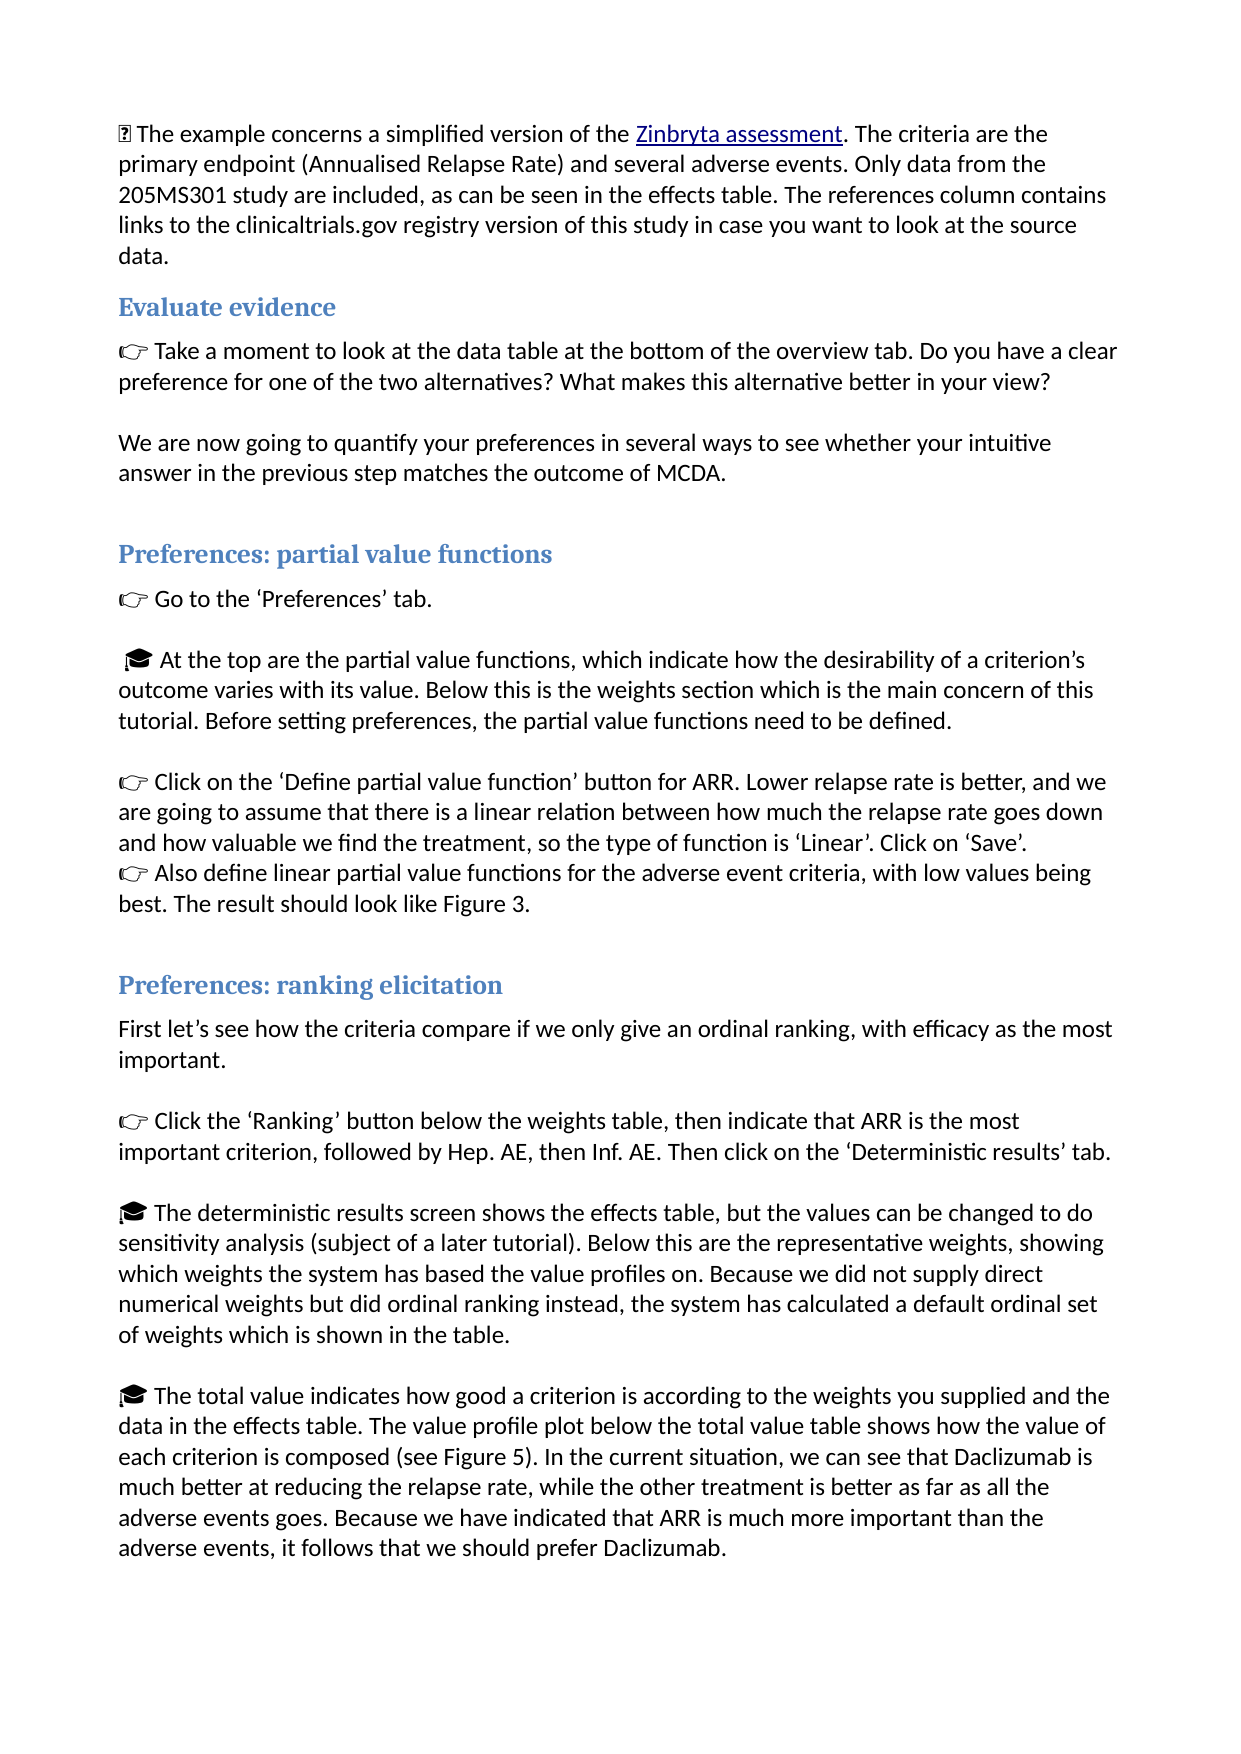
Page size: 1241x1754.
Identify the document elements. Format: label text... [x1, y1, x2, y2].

text 🎓 At the top are the partial value functions, which indicate how the desirability of a criterion’s outcome varies with its value. Below this is the weights section which is the main concern of this tutorial. Before setting preferences, the partial value functions need to be defined. [118, 644, 1122, 735]
subtitle Preferences: partial value functions [118, 539, 1122, 570]
text 👉 Click on the ‘Define partial value function’ button for ARR. Lower relapse rate is better, and we are going to assume that there is a linear relation between how much the relapse rate goes down and how valuable we find the treatment, so the type of function is ‘Linear’. Click on ‘Save’. [118, 766, 1122, 857]
text 👉 Take a moment to look at the data table at the bottom of the overview tab. Do you have a clear preference for one of the two alternatives? What makes this alternative better in your view? [118, 335, 1122, 396]
text 🎓 The deterministic results screen shows the effects table, but the values can be changed to do sensitivity analysis (subject of a later tutorial). Below this are the representative weights, showing which weights the system has based the value profiles on. Because we did not supply direct numerical weights but did ordinal ranking instead, the system has calculated a default ordinal set of weights which is shown in the table. [118, 1197, 1122, 1349]
subtitle Evaluate evidence [118, 292, 1122, 323]
text 👉 Also define linear partial value functions for the adverse event criteria, with low values being best. The result should look like Figure 3. [118, 857, 1122, 918]
text 👉 Click the ‘Ranking’ button below the weights table, then indicate that ARR is the most important criterion, followed by Hep. AE, then Inf. AE. Then click on the ‘Deterministic results’ tab. [118, 1105, 1122, 1166]
subtitle Preferences: ranking elicitation [118, 970, 1122, 1001]
text 💡 The example concerns a simplified version of the Zinbryta assessment. The criteria are the primary endpoint (Annualised Relapse Rate) and several adverse events. Only data from the 205MS301 study are included, as can be seen in the effects table. The references column contains links to the clinicaltrials.gov registry version of this study in case you want to look at the source data. [118, 118, 1122, 271]
text 👉 Go to the ‘Preferences’ tab. [118, 583, 1122, 613]
text First let’s see how the criteria compare if we only give an ordinal ranking, with efficacy as the most important. [118, 1013, 1122, 1074]
text We are now going to quantify your preferences in several ways to see whether your intuitive answer in the previous step matches the outcome of MCDA. [118, 427, 1122, 488]
text 🎓 The total value indicates how good a criterion is according to the weights you supplied and the data in the effects table. The value profile plot below the total value table shows how the value of each criterion is composed (see Figure 5). In the current situation, we can see that Daclizumab is much better at reducing the relapse rate, while the other treatment is better as far as all the adverse events goes. Because we have indicated that ARR is much more important than the adverse events, it follows that we should prefer Daclizumab. [118, 1380, 1122, 1563]
